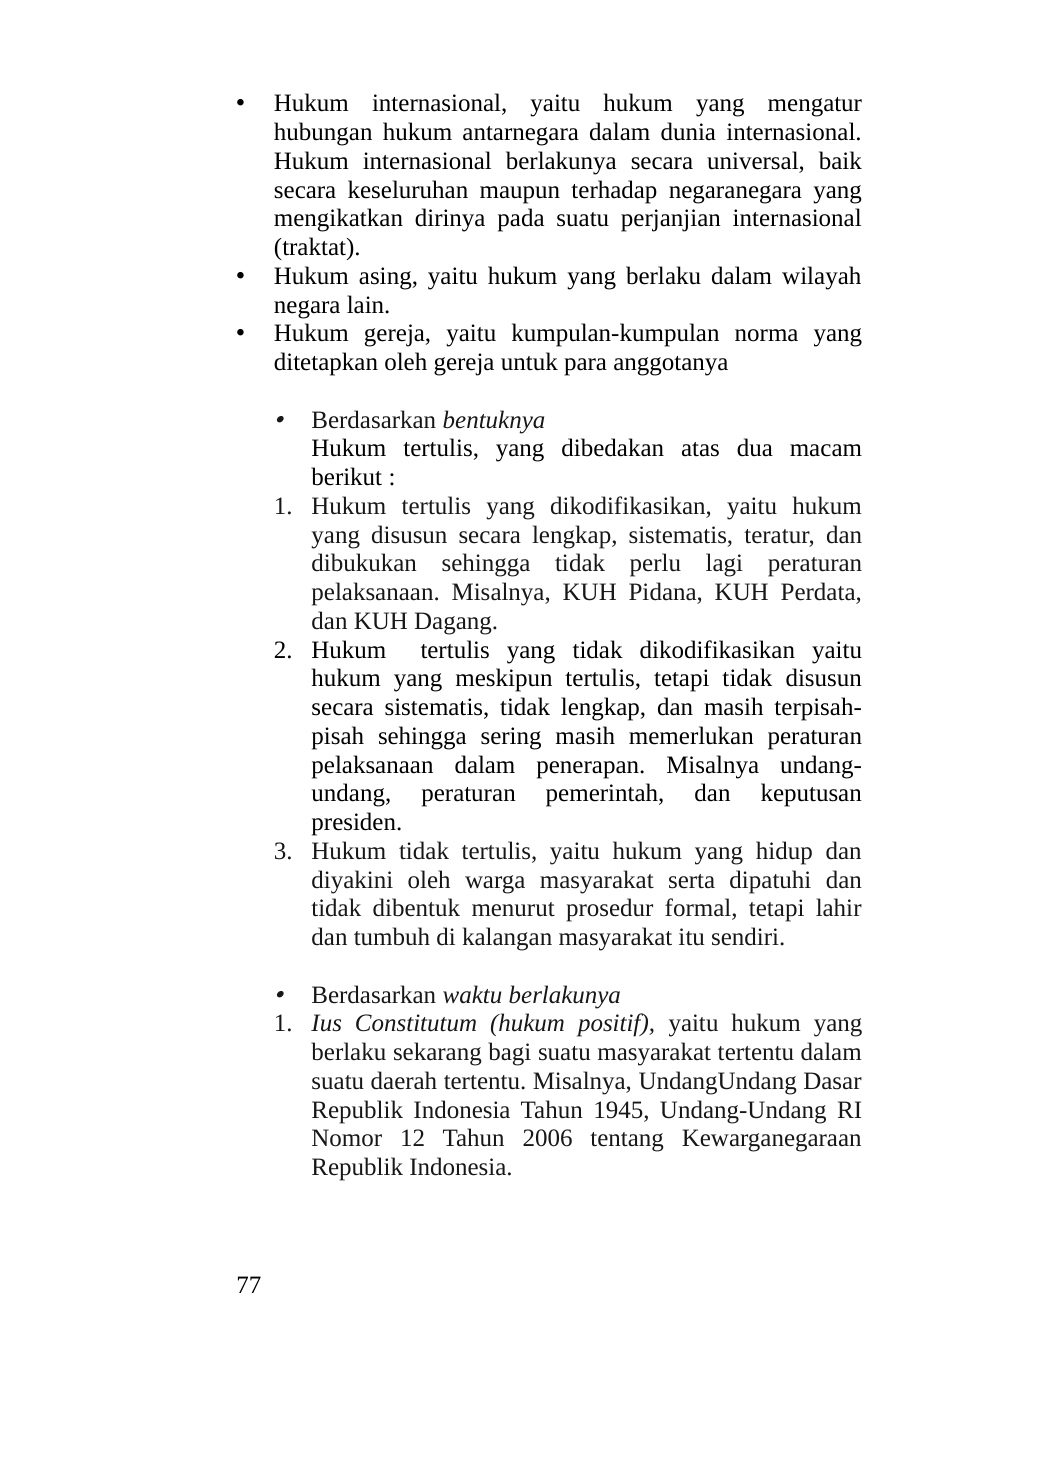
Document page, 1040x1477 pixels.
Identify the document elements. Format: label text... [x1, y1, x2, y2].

list Hukum asing, yaitu hukum yang berlaku dalam wilayah negara lain. [236, 261, 862, 318]
list Hukum internasional, yaitu hukum yang mengatur hubungan hukum antarnegara dalam dunia internasional. Hukum internasional berlakunya secara universal, baik secara keseluruhan maupun terhadap negaranegara yang mengikatkan dirinya pada suatu perjanjian internasional (traktat). [236, 88, 862, 261]
list Ius Constitutum (hukum positif), yaitu hukum yang berlaku sekarang bagi suatu masyarakat tertentu dalam suatu daerah tertentu. Misalnya, UndangUndang Dasar Republik Indonesia Tahun 1945, Undang-Undang RI Nomor 12 Tahun 2006 tentang Kewarganegaraan Republik Indonesia. [274, 1008, 862, 1181]
list Hukum tertulis yang dikodifikasikan, yaitu hukum yang disusun secara lengkap, sistematis, teratur, dan dibukukan sehingga tidak perlu lagi peraturan pelaksanaan. Misalnya, KUH Pidana, KUH Perdata, dan KUH Dagang. [274, 491, 862, 635]
list Berdasarkan waktu berlakunya [274, 980, 862, 1008]
list Hukum tidak tertulis, yaitu hukum yang hidup dan diyakini oleh warga masyarakat serta dipatuhi dan tidak dibentuk menurut prosedur formal, tetapi lahir dan tumbuh di kalangan masyarakat itu sendiri. [274, 836, 862, 951]
list Hukum gereja, yaitu kumpulan-kumpulan norma yang ditetapkan oleh gereja untuk para anggotanya [236, 318, 862, 376]
list Hukum tertulis yang tidak dikodifikasikan yaitu hukum yang meskipun tertulis, tetapi tidak disusun secara sistematis, tidak lengkap, dan masih terpisah-pisah sehingga sering masih memerlukan peraturan pelaksanaan dalam penerapan. Misalnya undang-undang, peraturan pemerintah, dan keputusan presiden. [274, 635, 862, 836]
list Hukum tertulis, yang dibedakan atas dua macam berikut : [274, 433, 862, 491]
list Berdasarkan bentuknya [274, 405, 862, 433]
